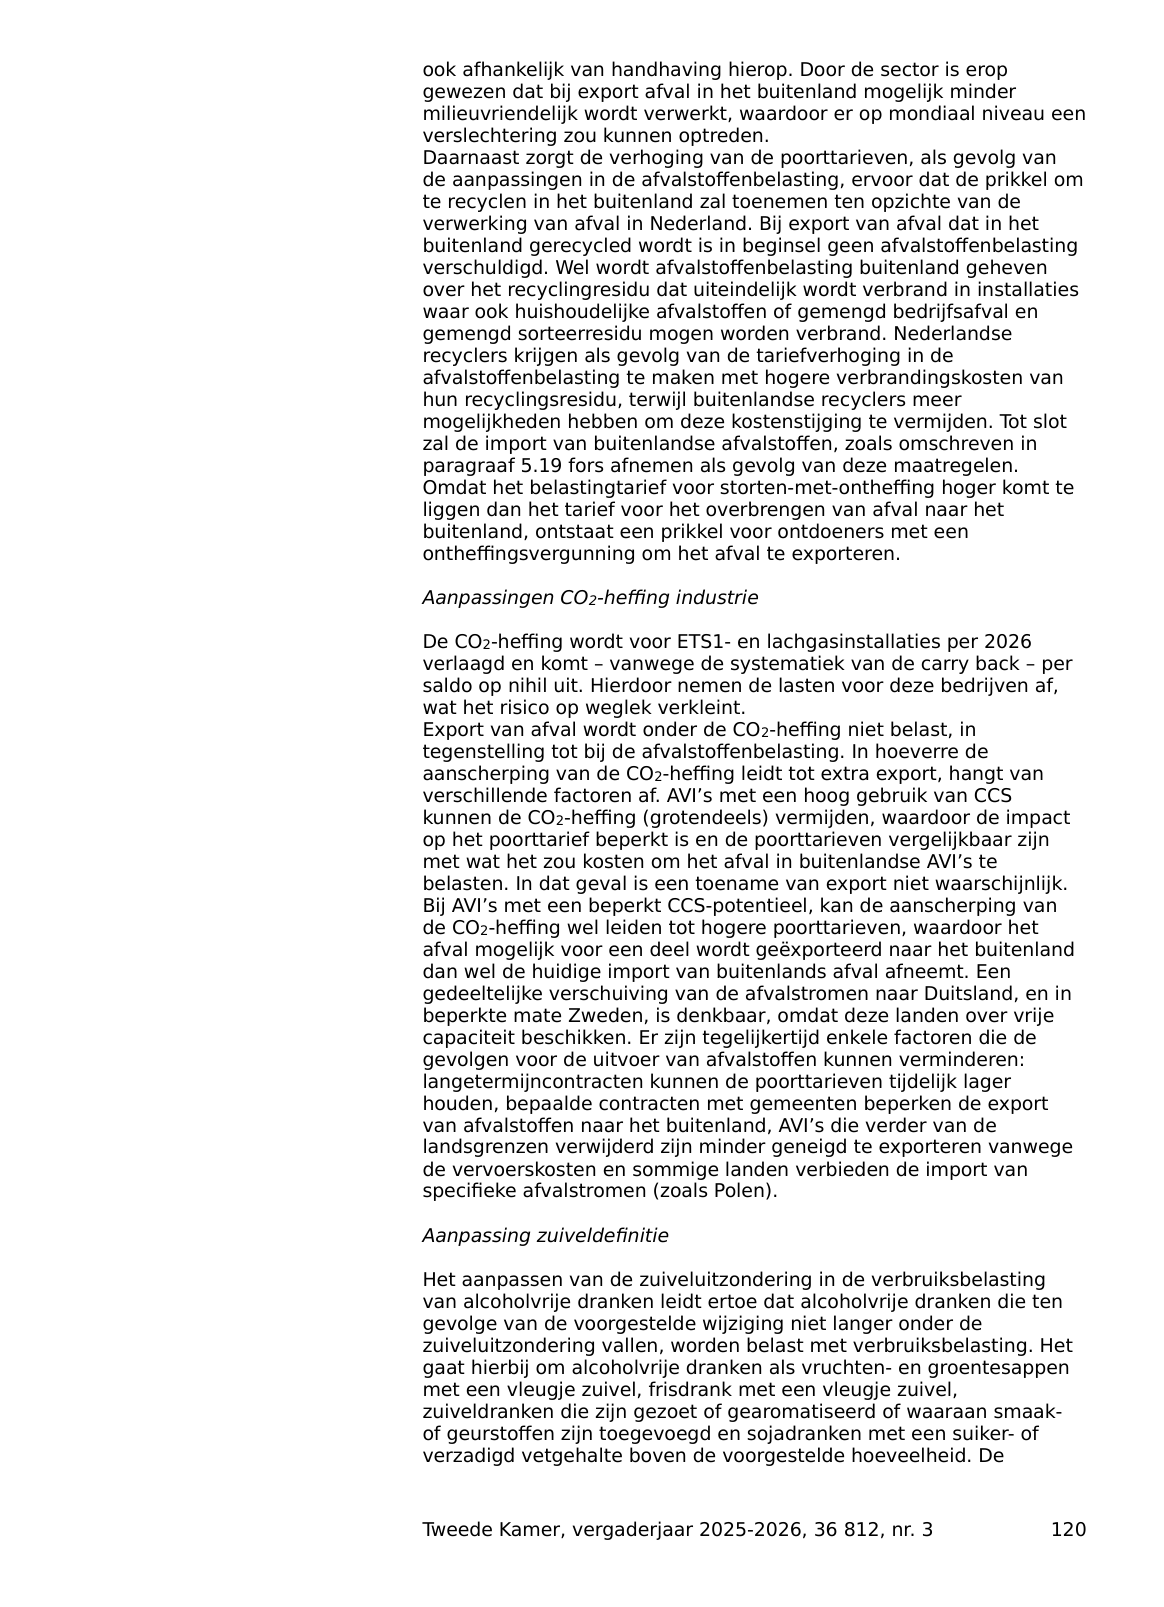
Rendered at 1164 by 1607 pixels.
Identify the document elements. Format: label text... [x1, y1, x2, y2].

text De CO2-heffing wordt voor ETS1- en lachgasinstallaties per 2026 verlaagd en komt – vanwege de systematiek van de carry back – per saldo op nihil uit. Hierdoor nemen de lasten voor deze bedrijven af, wat het risico op weglek verkleint. [422, 631, 1087, 719]
text Daarnaast zorgt de verhoging van de poorttarieven, als gevolg van de aanpassingen in de afvalstoffenbelasting, ervoor dat de prikkel om te recyclen in het buitenland zal toenemen ten opzichte van de verwerking van afval in Nederland. Bij export van afval dat in het buitenland gerecycled wordt is in beginsel geen afvalstoffenbelasting verschuldigd. Wel wordt afvalstoffenbelasting buitenland geheven over het recyclingresidu dat uiteindelijk wordt verbrand in installaties waar ook huishoudelijke afvalstoffen of gemengd bedrijfsafval en gemengd sorteerresidu mogen worden verbrand. Nederlandse recyclers krijgen als gevolg van de tariefverhoging in de afvalstoffenbelasting te maken met hogere verbrandingskosten van hun recyclingsresidu, terwijl buitenlandse recyclers meer mogelijkheden hebben om deze kostenstijging te vermijden. Tot slot zal de import van buitenlandse afvalstoffen, zoals omschreven in paragraaf 5.19 fors afnemen als gevolg van deze maatregelen. [422, 147, 1087, 477]
subtitle Aanpassing zuiveldefinitie [422, 1224, 1087, 1247]
text Het aanpassen van de zuiveluitzondering in de verbruiksbelasting van alcoholvrije dranken leidt ertoe dat alcoholvrije dranken die ten gevolge van de voorgestelde wijziging niet langer onder de zuiveluitzondering vallen, worden belast met verbruiksbelasting. Het gaat hierbij om alcoholvrije dranken als vruchten- en groentesappen met een vleugje zuivel, frisdrank met een vleugje zuivel, zuiveldranken die zijn gezoet of gearomatiseerd of waaraan smaak- of geurstoffen zijn toegevoegd en sojadranken met een suiker- of verzadigd vetgehalte boven de voorgestelde hoeveelheid. De [422, 1269, 1087, 1467]
text Omdat het belastingtarief voor storten-met-ontheffing hoger komt te liggen dan het tarief voor het overbrengen van afval naar het buitenland, ontstaat een prikkel voor ontdoeners met een ontheffingsvergunning om het afval te exporteren. [422, 477, 1087, 564]
text Export van afval wordt onder de CO2-heffing niet belast, in tegenstelling tot bij de afvalstoffenbelasting. In hoeverre de aanscherping van de CO2-heffing leidt tot extra export, hangt van verschillende factoren af. AVI’s met een hoog gebruik van CCS kunnen de CO2-heffing (grotendeels) vermijden, waardoor de impact op het poorttarief beperkt is en de poorttarieven vergelijkbaar zijn met wat het zou kosten om het afval in buitenlandse AVI’s te belasten. In dat geval is een toename van export niet waarschijnlijk. Bij AVI’s met een beperkt CCS-potentieel, kan de aanscherping van de CO2-heffing wel leiden tot hogere poorttarieven, waardoor het afval mogelijk voor een deel wordt geëxporteerd naar het buitenland dan wel de huidige import van buitenlands afval afneemt. Een gedeeltelijke verschuiving van de afvalstromen naar Duitsland, en in beperkte mate Zweden, is denkbaar, omdat deze landen over vrije capaciteit beschikken. Er zijn tegelijkertijd enkele factoren die de gevolgen voor de uitvoer van afvalstoffen kunnen verminderen: langetermijncontracten kunnen de poorttarieven tijdelijk lager houden, bepaalde contracten met gemeenten beperken de export van afvalstoffen naar het buitenland, AVI’s die verder van de landsgrenzen verwijderd zijn minder geneigd te exporteren vanwege de vervoerskosten en sommige landen verbieden de import van specifieke afvalstromen (zoals Polen). [422, 719, 1087, 1202]
text ook afhankelijk van handhaving hierop. Door de sector is erop gewezen dat bij export afval in het buitenland mogelijk minder milieuvriendelijk wordt verwerkt, waardoor er op mondiaal niveau een verslechtering zou kunnen optreden. [422, 59, 1087, 147]
subtitle Aanpassingen CO2-heffing industrie [422, 587, 1087, 609]
